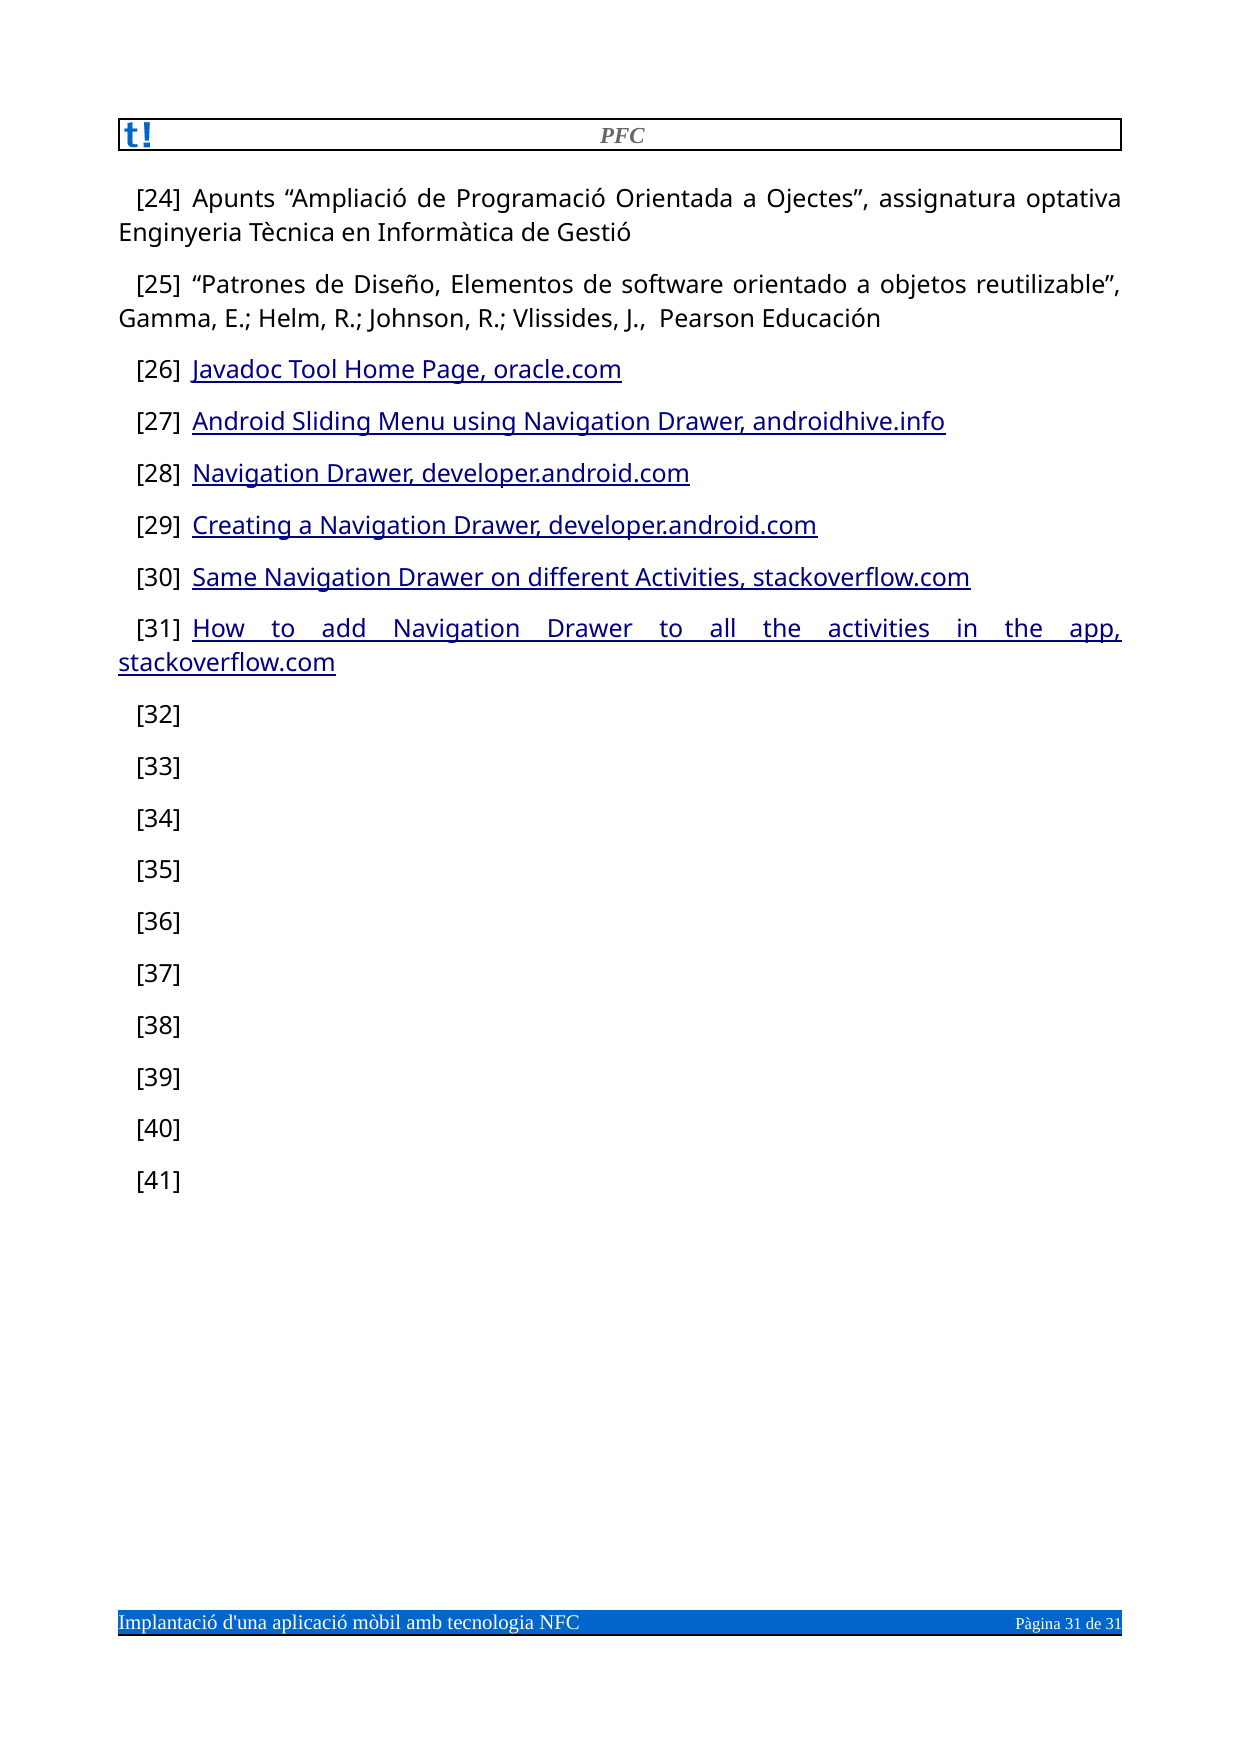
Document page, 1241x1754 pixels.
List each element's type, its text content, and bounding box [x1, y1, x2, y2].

text [30] Same Navigation Drawer on different Activities, stackoverflow.com [118, 559, 1122, 593]
text [41] [118, 1163, 1122, 1197]
text [33] [118, 749, 1122, 783]
text [25] “Patrones de Diseño, Elementos de software orientado a objetos reutilizable”, Gamma, E.; Helm, R.; Johnson, R.; Vlissides, J., Pearson Educación [118, 266, 1122, 334]
text [38] [118, 1007, 1122, 1042]
text [24] Apunts “Ampliació de Programació Orientada a Ojectes”, assignatura optativa Enginyeria Tècnica en Informàtica de Gestió [118, 181, 1122, 249]
text [29] Creating a Navigation Drawer, developer.android.com [118, 507, 1122, 542]
text [34] [118, 800, 1122, 834]
text [27] Android Sliding Menu using Navigation Drawer, androidhive.info [118, 404, 1122, 438]
text [37] [118, 956, 1122, 990]
text [36] [118, 904, 1122, 938]
text [32] [118, 697, 1122, 731]
text [26] Javadoc Tool Home Page, oracle.com [118, 352, 1122, 386]
text [28] Navigation Drawer, developer.android.com [118, 456, 1122, 490]
text [39] [118, 1059, 1122, 1093]
text [40] [118, 1111, 1122, 1145]
text [35] [118, 852, 1122, 886]
picture [123, 121, 151, 148]
text [31] How to add Navigation Drawer to all the activities in the app, stackoverflow.com [118, 611, 1122, 679]
